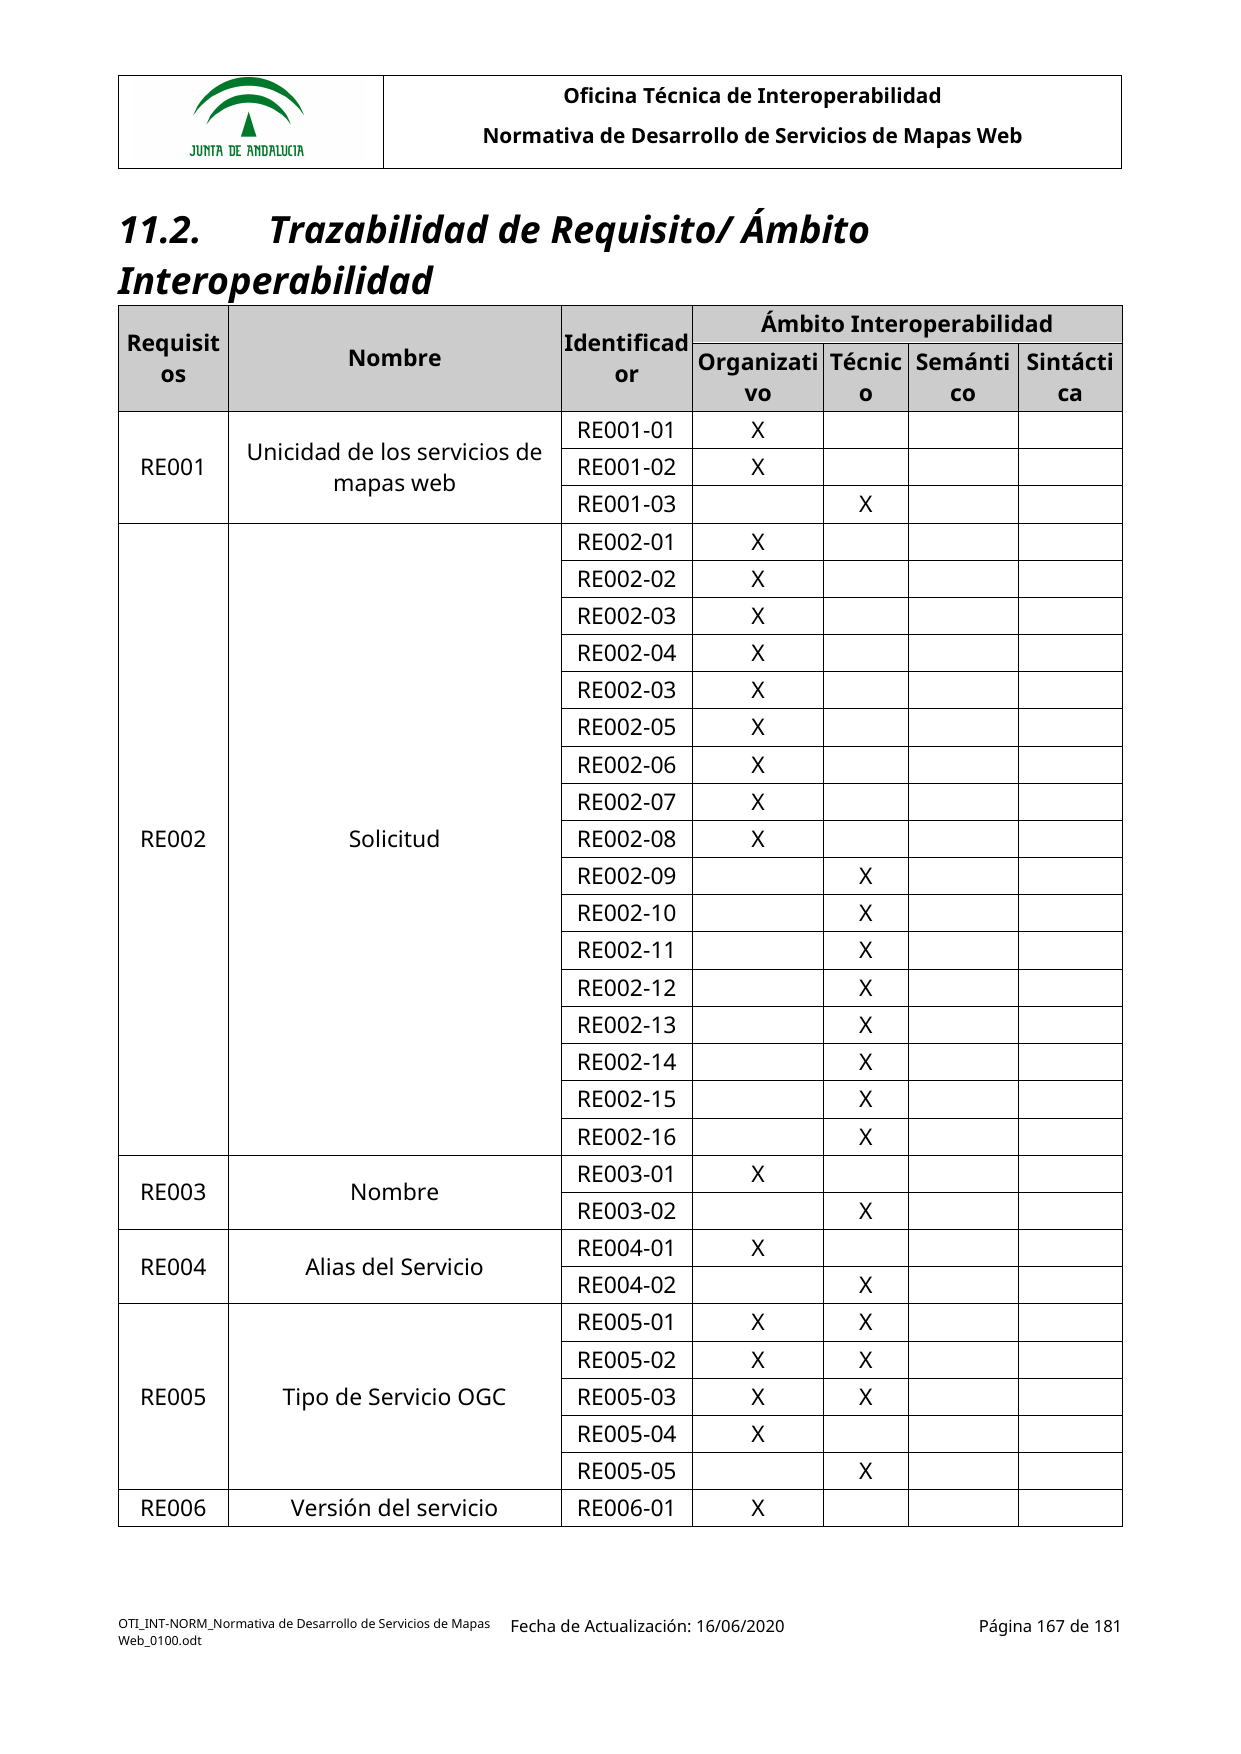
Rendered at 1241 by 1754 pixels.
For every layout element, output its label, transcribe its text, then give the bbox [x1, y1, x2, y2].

table_cell [1019, 1453, 1122, 1489]
table_cell [909, 1119, 1018, 1154]
table_cell [1019, 1193, 1122, 1229]
table_cell RE002 [119, 524, 228, 1154]
table_cell RE005-02 [562, 1342, 692, 1378]
table_cell [693, 1267, 823, 1303]
table_cell X [824, 1453, 908, 1489]
table_cell [909, 858, 1018, 894]
table_cell [909, 1304, 1018, 1341]
table_cell [693, 1081, 823, 1117]
table_cell [824, 784, 908, 820]
table_cell [909, 1193, 1018, 1229]
table_cell [1019, 449, 1122, 485]
table_cell X [693, 598, 823, 634]
table_cell X [824, 1304, 908, 1341]
table_cell [824, 821, 908, 857]
table_cell X [693, 747, 823, 783]
table_cell [909, 1156, 1018, 1192]
table_cell X [824, 1342, 908, 1378]
table_cell [1019, 412, 1122, 448]
table_cell RE002-14 [562, 1044, 692, 1080]
table_cell [1019, 561, 1122, 597]
table_cell [909, 747, 1018, 783]
table_cell X [824, 970, 908, 1006]
table_cell RE005-04 [562, 1416, 692, 1452]
table_cell RE005-03 [562, 1379, 692, 1415]
table_cell [1019, 709, 1122, 746]
table_cell [1019, 821, 1122, 857]
table_cell RE002-06 [562, 747, 692, 783]
table_cell [909, 932, 1018, 969]
table_cell [1019, 1490, 1122, 1526]
table_cell X [824, 932, 908, 969]
table_cell Alias del Servicio [229, 1230, 561, 1303]
table_cell X [824, 1044, 908, 1080]
table_cell [824, 1416, 908, 1452]
table_cell [1019, 784, 1122, 820]
table_cell RE003-02 [562, 1193, 692, 1229]
table_cell Técnico [824, 344, 908, 411]
table_cell [1019, 672, 1122, 708]
table_cell [909, 1044, 1018, 1080]
table_cell RE002-04 [562, 635, 692, 671]
table_cell RE004-02 [562, 1267, 692, 1303]
table_cell X [693, 1416, 823, 1452]
table_cell [909, 821, 1018, 857]
table_cell [909, 1490, 1018, 1526]
table_cell RE001 [119, 412, 228, 522]
table_header Nombre [229, 306, 561, 411]
table_cell RE002-05 [562, 709, 692, 746]
table_cell [693, 1119, 823, 1154]
table_cell X [824, 1119, 908, 1154]
table_cell [1019, 1119, 1122, 1154]
table_cell [909, 561, 1018, 597]
table_cell [693, 932, 823, 969]
table_cell X [693, 709, 823, 746]
table_cell [1019, 1267, 1122, 1303]
table_cell [1019, 1007, 1122, 1043]
table_cell [1019, 1304, 1122, 1341]
table_cell X [693, 784, 823, 820]
table_cell Sintáctica [1019, 344, 1122, 411]
table_cell [693, 1193, 823, 1229]
table_cell X [824, 1193, 908, 1229]
table_cell [693, 1044, 823, 1080]
table_cell [909, 1007, 1018, 1043]
table_cell RE003-01 [562, 1156, 692, 1192]
table_cell [909, 486, 1018, 522]
table_cell [909, 1379, 1018, 1415]
table_cell [1019, 1379, 1122, 1415]
table_cell RE002-02 [562, 561, 692, 597]
table_cell Organizativo [693, 344, 823, 411]
table_cell X [824, 1379, 908, 1415]
table_cell [909, 524, 1018, 559]
table_cell RE005-01 [562, 1304, 692, 1341]
table_cell X [693, 1342, 823, 1378]
table_cell Tipo de Servicio OGC [229, 1304, 561, 1489]
picture [132, 77, 365, 159]
table_cell RE003 [119, 1156, 228, 1229]
table_cell X [824, 1007, 908, 1043]
table_cell [1019, 1081, 1122, 1117]
table_cell X [824, 1081, 908, 1117]
table_cell RE002-03 [562, 672, 692, 708]
table_cell [909, 1342, 1018, 1378]
table_cell [824, 635, 908, 671]
table_cell [693, 1007, 823, 1043]
table_cell [1019, 970, 1122, 1006]
table_cell [824, 1490, 908, 1526]
table_cell [909, 635, 1018, 671]
table_cell [1019, 932, 1122, 969]
table_cell [693, 1453, 823, 1489]
table_cell [1019, 858, 1122, 894]
table_cell X [693, 635, 823, 671]
table_cell [824, 412, 908, 448]
table_cell [693, 970, 823, 1006]
table_cell [909, 1416, 1018, 1452]
table_cell X [824, 1267, 908, 1303]
table_cell [909, 1453, 1018, 1489]
table_cell Versión del servicio [229, 1490, 561, 1526]
table_cell RE005-05 [562, 1453, 692, 1489]
table_cell [1019, 635, 1122, 671]
table_cell [693, 486, 823, 522]
table_header Identificador [562, 306, 692, 411]
table_cell [909, 672, 1018, 708]
table_cell RE002-12 [562, 970, 692, 1006]
table_cell X [693, 561, 823, 597]
table_cell [693, 895, 823, 931]
table_cell [909, 1230, 1018, 1266]
table_cell [909, 1267, 1018, 1303]
table_cell [824, 747, 908, 783]
table_cell X [693, 449, 823, 485]
table_cell X [693, 1230, 823, 1266]
table_cell [909, 709, 1018, 746]
table_cell [824, 598, 908, 634]
table_header Requisitos [119, 306, 228, 411]
table_cell Unicidad de los servicios de mapas web [229, 412, 561, 522]
table_cell [693, 858, 823, 894]
table_header Ámbito Interoperabilidad [693, 306, 1122, 342]
table_cell [1019, 524, 1122, 559]
table_cell X [693, 1156, 823, 1192]
table_cell RE001-03 [562, 486, 692, 522]
table_cell RE002-16 [562, 1119, 692, 1154]
table_cell RE001-02 [562, 449, 692, 485]
table_cell [909, 895, 1018, 931]
table_cell RE001-01 [562, 412, 692, 448]
table_cell X [693, 412, 823, 448]
subtitle Trazabilidad de Requisito/ Ámbito Interoperabilidad [118, 203, 1122, 305]
table_cell RE002-09 [562, 858, 692, 894]
table_cell RE002-01 [562, 524, 692, 559]
table_cell [1019, 1156, 1122, 1192]
table_cell RE004 [119, 1230, 228, 1303]
table_cell X [693, 821, 823, 857]
table_cell RE006 [119, 1490, 228, 1526]
table_cell [909, 1081, 1018, 1117]
table_cell Nombre [229, 1156, 561, 1229]
table_cell [909, 449, 1018, 485]
table_cell X [693, 672, 823, 708]
table_cell [1019, 1416, 1122, 1452]
table_cell [1019, 895, 1122, 931]
table_cell X [693, 1304, 823, 1341]
table_cell [1019, 747, 1122, 783]
table_cell [1019, 1044, 1122, 1080]
table_cell X [693, 524, 823, 559]
table_cell [909, 784, 1018, 820]
table_cell Semántico [909, 344, 1018, 411]
table_cell [824, 1230, 908, 1266]
table_cell X [824, 858, 908, 894]
table_cell [824, 1156, 908, 1192]
table_cell [909, 412, 1018, 448]
table_cell [1019, 1230, 1122, 1266]
table_cell [824, 709, 908, 746]
table_cell X [824, 895, 908, 931]
table_cell RE006-01 [562, 1490, 692, 1526]
table_cell [824, 561, 908, 597]
table_cell X [693, 1490, 823, 1526]
table_cell RE002-07 [562, 784, 692, 820]
table_cell RE002-08 [562, 821, 692, 857]
table_cell X [693, 1379, 823, 1415]
table_cell RE002-10 [562, 895, 692, 931]
table_cell RE004-01 [562, 1230, 692, 1266]
table_cell RE005 [119, 1304, 228, 1489]
table_cell X [824, 486, 908, 522]
table_cell [1019, 598, 1122, 634]
table_cell [1019, 1342, 1122, 1378]
table_cell RE002-03 [562, 598, 692, 634]
table_cell [824, 524, 908, 559]
table_cell [909, 970, 1018, 1006]
table_cell [824, 672, 908, 708]
table_cell [824, 449, 908, 485]
table_cell RE002-15 [562, 1081, 692, 1117]
table_cell [909, 598, 1018, 634]
table_cell Solicitud [229, 524, 561, 1154]
table_cell RE002-13 [562, 1007, 692, 1043]
table_cell RE002-11 [562, 932, 692, 969]
table_cell [1019, 486, 1122, 522]
